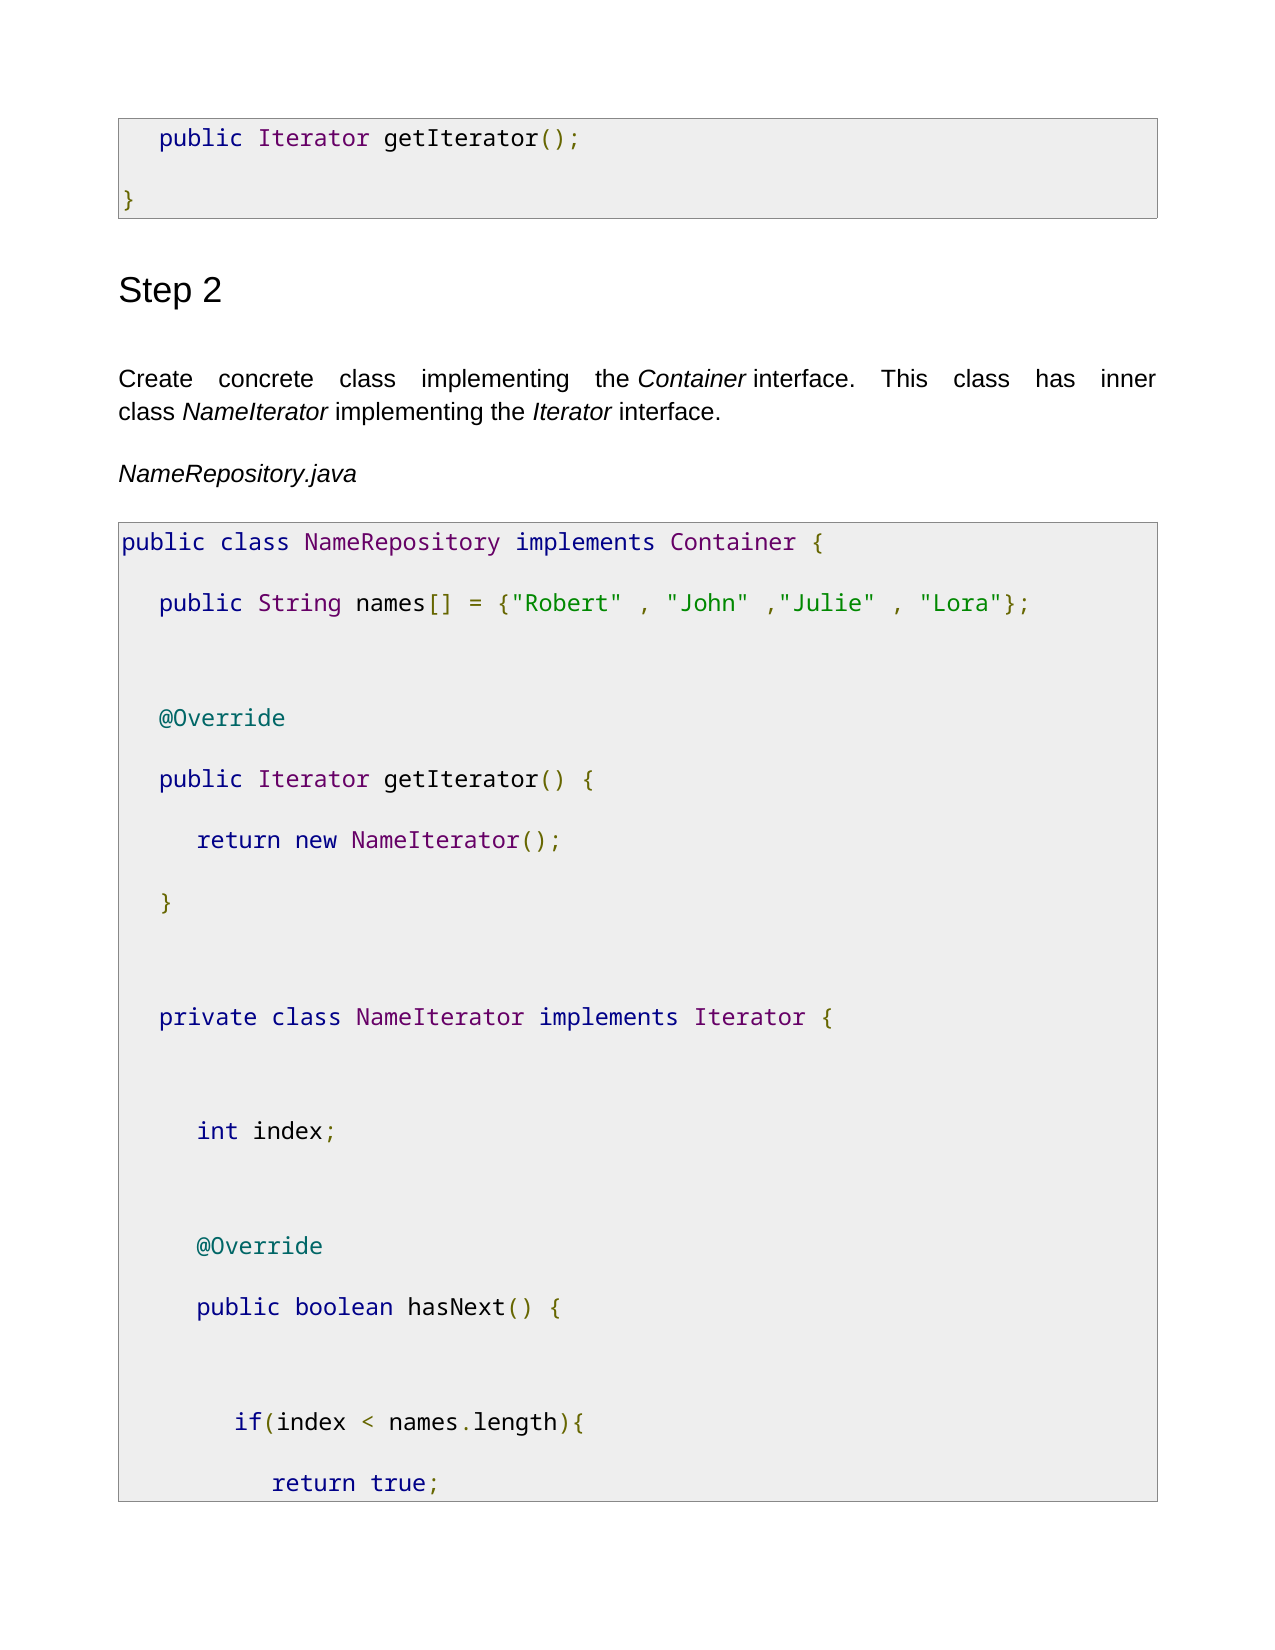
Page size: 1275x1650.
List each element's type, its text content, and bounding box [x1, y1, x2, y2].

text public String names[] = {"Robert" , "John" ,"Julie" , "Lora"}; [119, 583, 1157, 618]
text } [119, 179, 1157, 218]
text Create concrete class implementing the Container interface. This class has inner class NameIterator implementing the Iterator interface. [118, 363, 1157, 425]
text private class NameIterator implements Iterator { [119, 997, 1157, 1032]
text return new NameIterator(); [119, 821, 1157, 856]
text public class NameRepository implements Container { [119, 523, 1157, 557]
text } [119, 882, 1157, 917]
text public boolean hasNext() { [119, 1287, 1157, 1322]
subtitle Step 2 [118, 268, 1157, 310]
text if(index < names.length){ [119, 1402, 1157, 1437]
text @Override [119, 1226, 1157, 1261]
text @Override [119, 698, 1157, 733]
text public Iterator getIterator() { [119, 759, 1157, 794]
text int index; [119, 1111, 1157, 1146]
text public Iterator getIterator(); [119, 119, 1157, 153]
text NameRepository.java [118, 459, 1157, 488]
text return true; [119, 1463, 1157, 1501]
